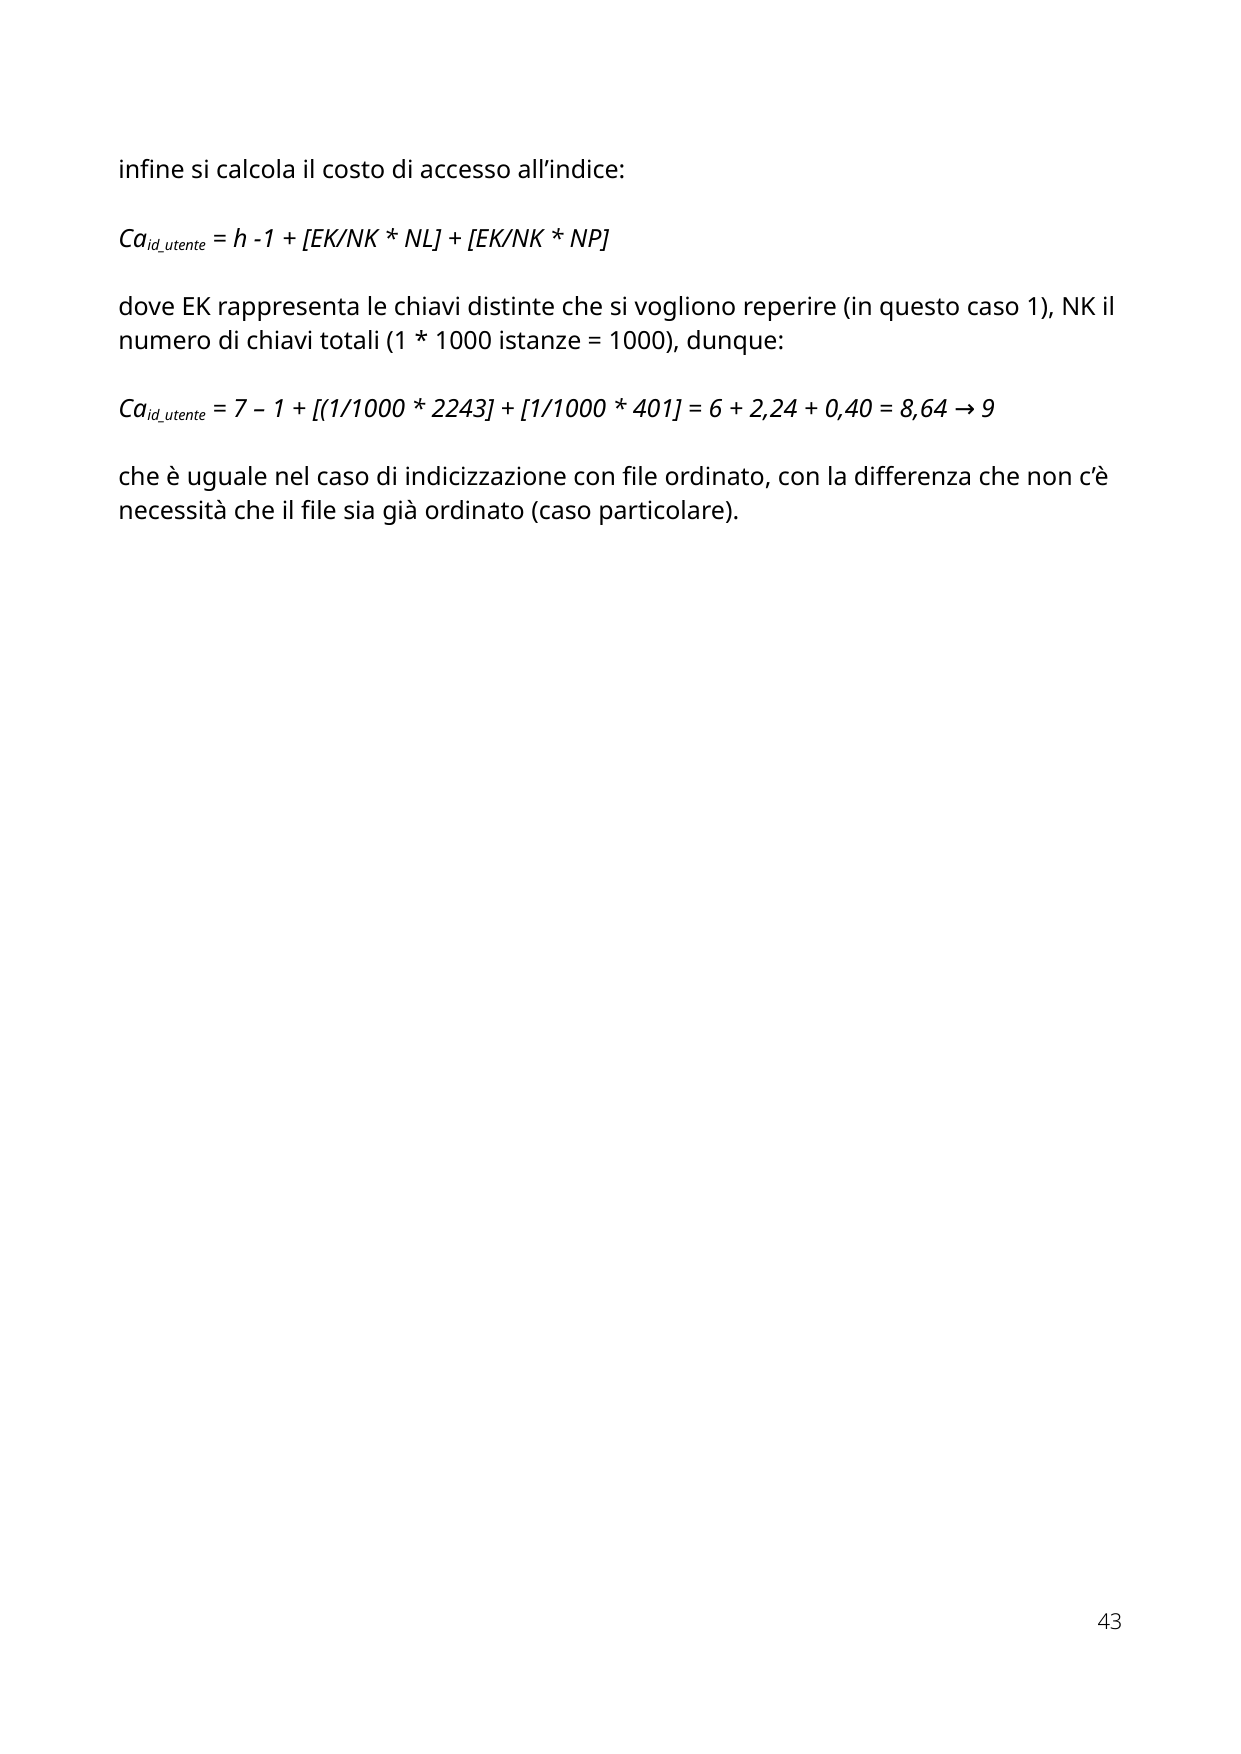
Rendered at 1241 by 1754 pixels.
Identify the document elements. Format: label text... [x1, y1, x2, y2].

text che è uguale nel caso di indicizzazione con file ordinato, con la differenza che non c’è necessità che il file sia già ordinato (caso particolare). [118, 459, 1122, 527]
text Caid_utente = h -1 + [EK/NK * NL] + [EK/NK * NP] [118, 220, 1122, 254]
text Caid_utente = 7 – 1 + [(1/1000 * 2243] + [1/1000 * 401] = 6 + 2,24 + 0,40 = 8,64 → 9 [118, 391, 1122, 425]
text infine si calcola il costo di accesso all’indice: [118, 152, 1122, 186]
text dove EK rappresenta le chiavi distinte che si vogliono reperire (in questo caso 1), NK il numero di chiavi totali (1 * 1000 istanze = 1000), dunque: [118, 288, 1122, 357]
